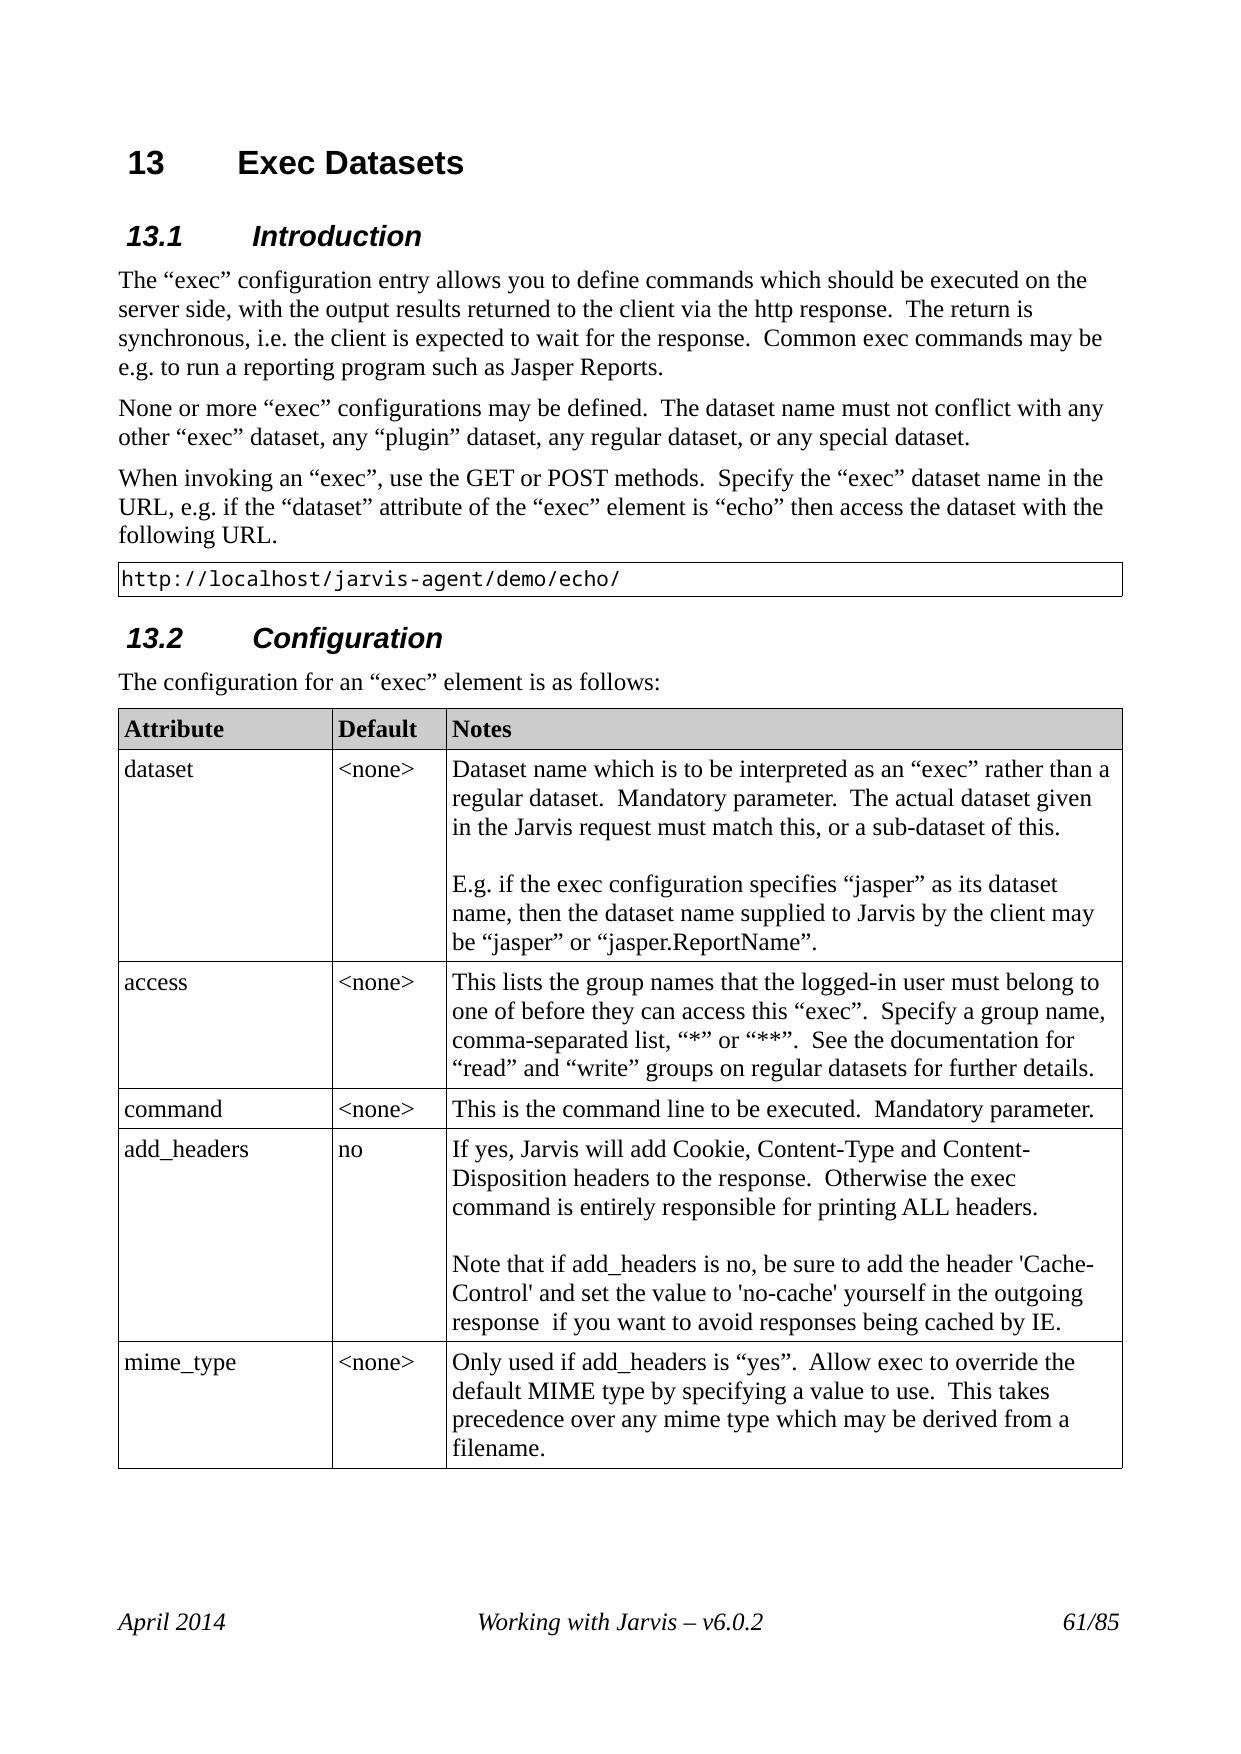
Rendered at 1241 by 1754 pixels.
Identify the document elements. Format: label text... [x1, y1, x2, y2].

table_cell access [119, 962, 332, 1088]
table_cell <none> [333, 1342, 446, 1468]
text http://localhost/jarvis-agent/demo/echo/ [119, 563, 1122, 596]
table_cell This lists the group names that the logged-in user must belong to one of before they can access this “exec”. Specify a group name, comma-separated list, “*” or “**”. See the documentation for “read” and “write” groups on regular datasets for further details. [447, 962, 1122, 1088]
table_header Default [333, 709, 446, 749]
table_cell Dataset name which is to be interpreted as an “exec” rather than a regular dataset. Mandatory parameter. The actual dataset given in the Jarvis request must match this, or a sub-dataset of this. E.g. if the exec configuration specifies “jasper” as its dataset name, then the dataset name supplied to Jarvis by the client may be “jasper” or “jasper.ReportName”. [447, 750, 1122, 961]
table_cell This is the command line to be executed. Mandatory parameter. [447, 1089, 1122, 1128]
table_cell command [119, 1089, 332, 1128]
table_header Notes [447, 709, 1122, 749]
table_cell If yes, Jarvis will add Cookie, Content-Type and Content-Disposition headers to the response. Otherwise the exec command is entirely responsible for printing ALL headers. Note that if add_headers is no, be sure to add the header 'Cache-Control' and set the value to 'no-cache' yourself in the outgoing response if you want to avoid responses being cached by IE. [447, 1129, 1122, 1341]
table_cell Only used if add_headers is “yes”. Allow exec to override the default MIME type by specifying a value to use. This takes precedence over any mime type which may be derived from a filename. [447, 1342, 1122, 1468]
subtitle Configuration [118, 621, 1122, 654]
subtitle Exec Datasets [118, 143, 1122, 182]
text None or more “exec” configurations may be defined. The dataset name must not conflict with any other “exec” dataset, any “plugin” dataset, any regular dataset, or any special dataset. [118, 393, 1122, 450]
table_cell dataset [119, 750, 332, 961]
table_header Attribute [119, 709, 332, 749]
table_cell mime_type [119, 1342, 332, 1468]
text The “exec” configuration entry allows you to define commands which should be executed on the server side, with the output results returned to the client via the http response. The return is synchronous, i.e. the client is expected to wait for the response. Common exec commands may be e.g. to run a reporting program such as Jasper Reports. [118, 265, 1122, 380]
table_cell <none> [333, 962, 446, 1088]
text The configuration for an “exec” element is as follows: [118, 667, 1122, 696]
table_cell no [333, 1129, 446, 1341]
table_cell <none> [333, 750, 446, 961]
subtitle Introduction [118, 219, 1122, 253]
table_cell <none> [333, 1089, 446, 1128]
table_cell add_headers [119, 1129, 332, 1341]
text When invoking an “exec”, use the GET or POST methods. Specify the “exec” dataset name in the URL, e.g. if the “dataset” attribute of the “exec” element is “echo” then access the dataset with the following URL. [118, 463, 1122, 549]
